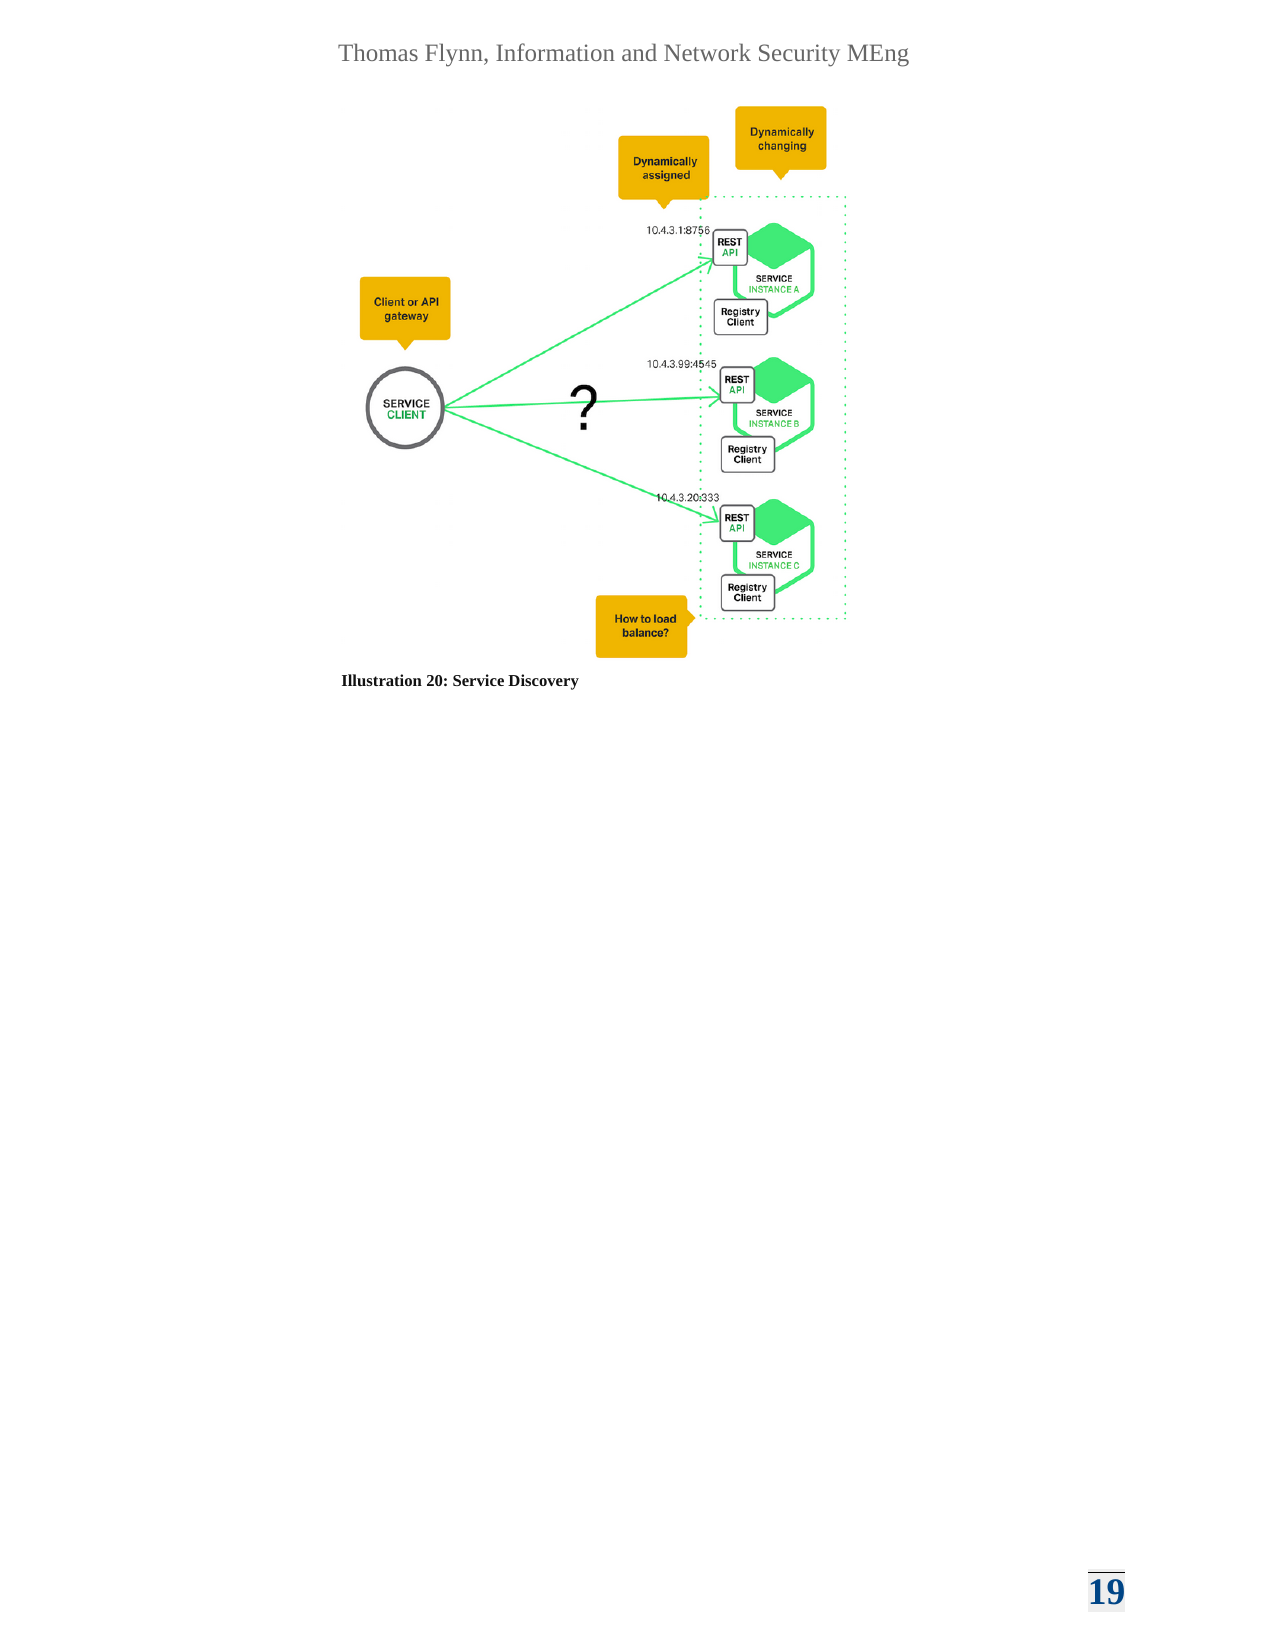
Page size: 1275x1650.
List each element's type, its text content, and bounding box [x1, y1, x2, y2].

picture [341, 97, 852, 661]
text Illustration 20: Service Discovery [341, 668, 861, 689]
